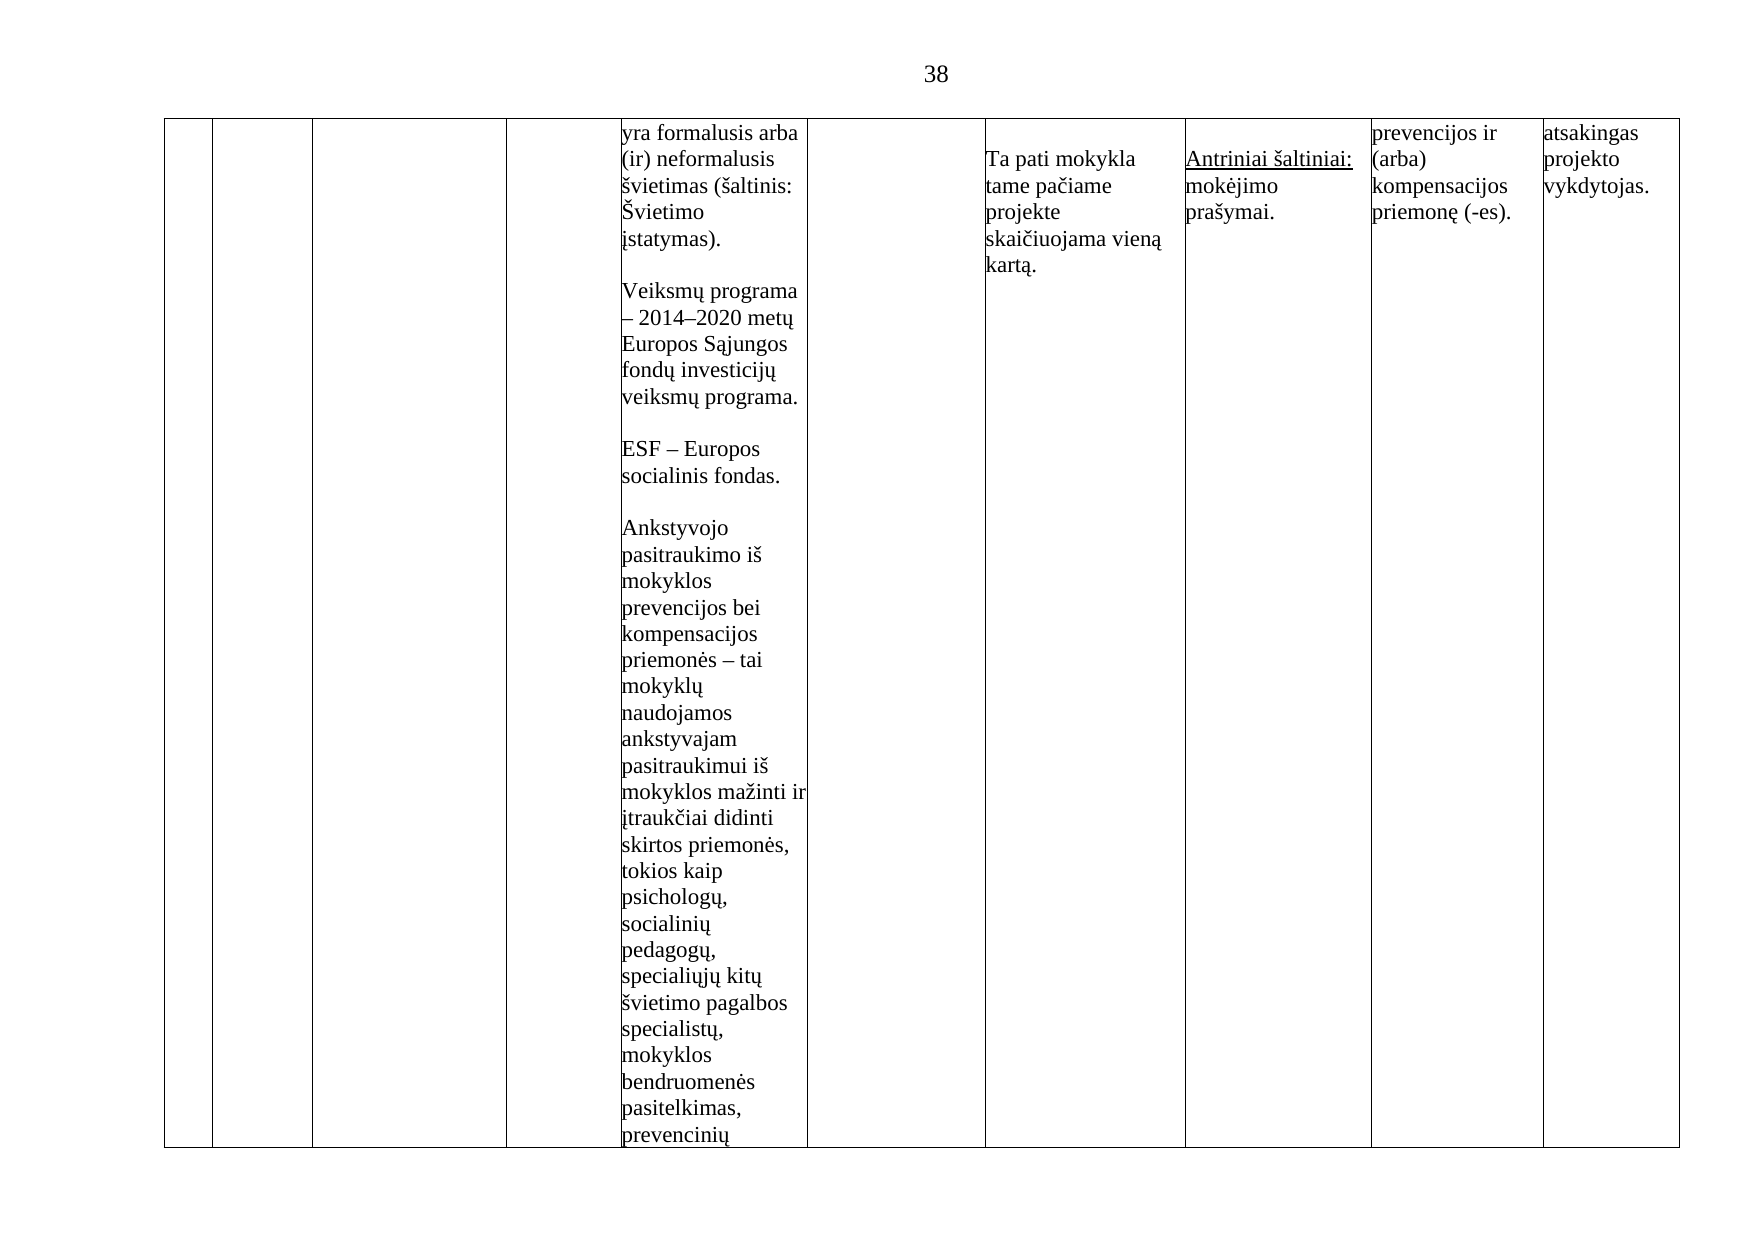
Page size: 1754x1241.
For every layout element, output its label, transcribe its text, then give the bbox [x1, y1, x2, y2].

table_cell yra formalusis arba (ir) neformalusis švietimas (šaltinis: Švietimo įstatymas). Veiksmų programa – 2014–2020 metų Europos Sąjungos fondų investicijų veiksmų programa. ESF – Europos socialinis fondas. Ankstyvojo pasitraukimo iš mokyklos prevencijos bei kompensacijos priemonės – tai mokyklų naudojamos ankstyvajam pasitraukimui iš mokyklos mažinti ir įtraukčiai didinti skirtos priemonės, tokios kaip psichologų, socialinių pedagogų, specialiųjų kitų švietimo pagalbos specialistų, mokyklos bendruomenės pasitelkimas, prevencinių [622, 119, 807, 1147]
table_cell [507, 119, 621, 1147]
table_cell prevencijos ir (arba) kompensacijos priemonę (-es). [1372, 119, 1543, 1147]
table_cell atsakingas projekto vykdytojas. [1544, 119, 1679, 1147]
table_cell [313, 119, 506, 1147]
table_cell [213, 119, 312, 1147]
table_cell Ta pati mokykla tame pačiame projekte skaičiuojama vieną kartą. [986, 119, 1185, 1147]
table_cell [808, 119, 985, 1147]
table_cell Antriniai šaltiniai: mokėjimo prašymai. [1186, 119, 1371, 1147]
table_cell [165, 119, 212, 1147]
